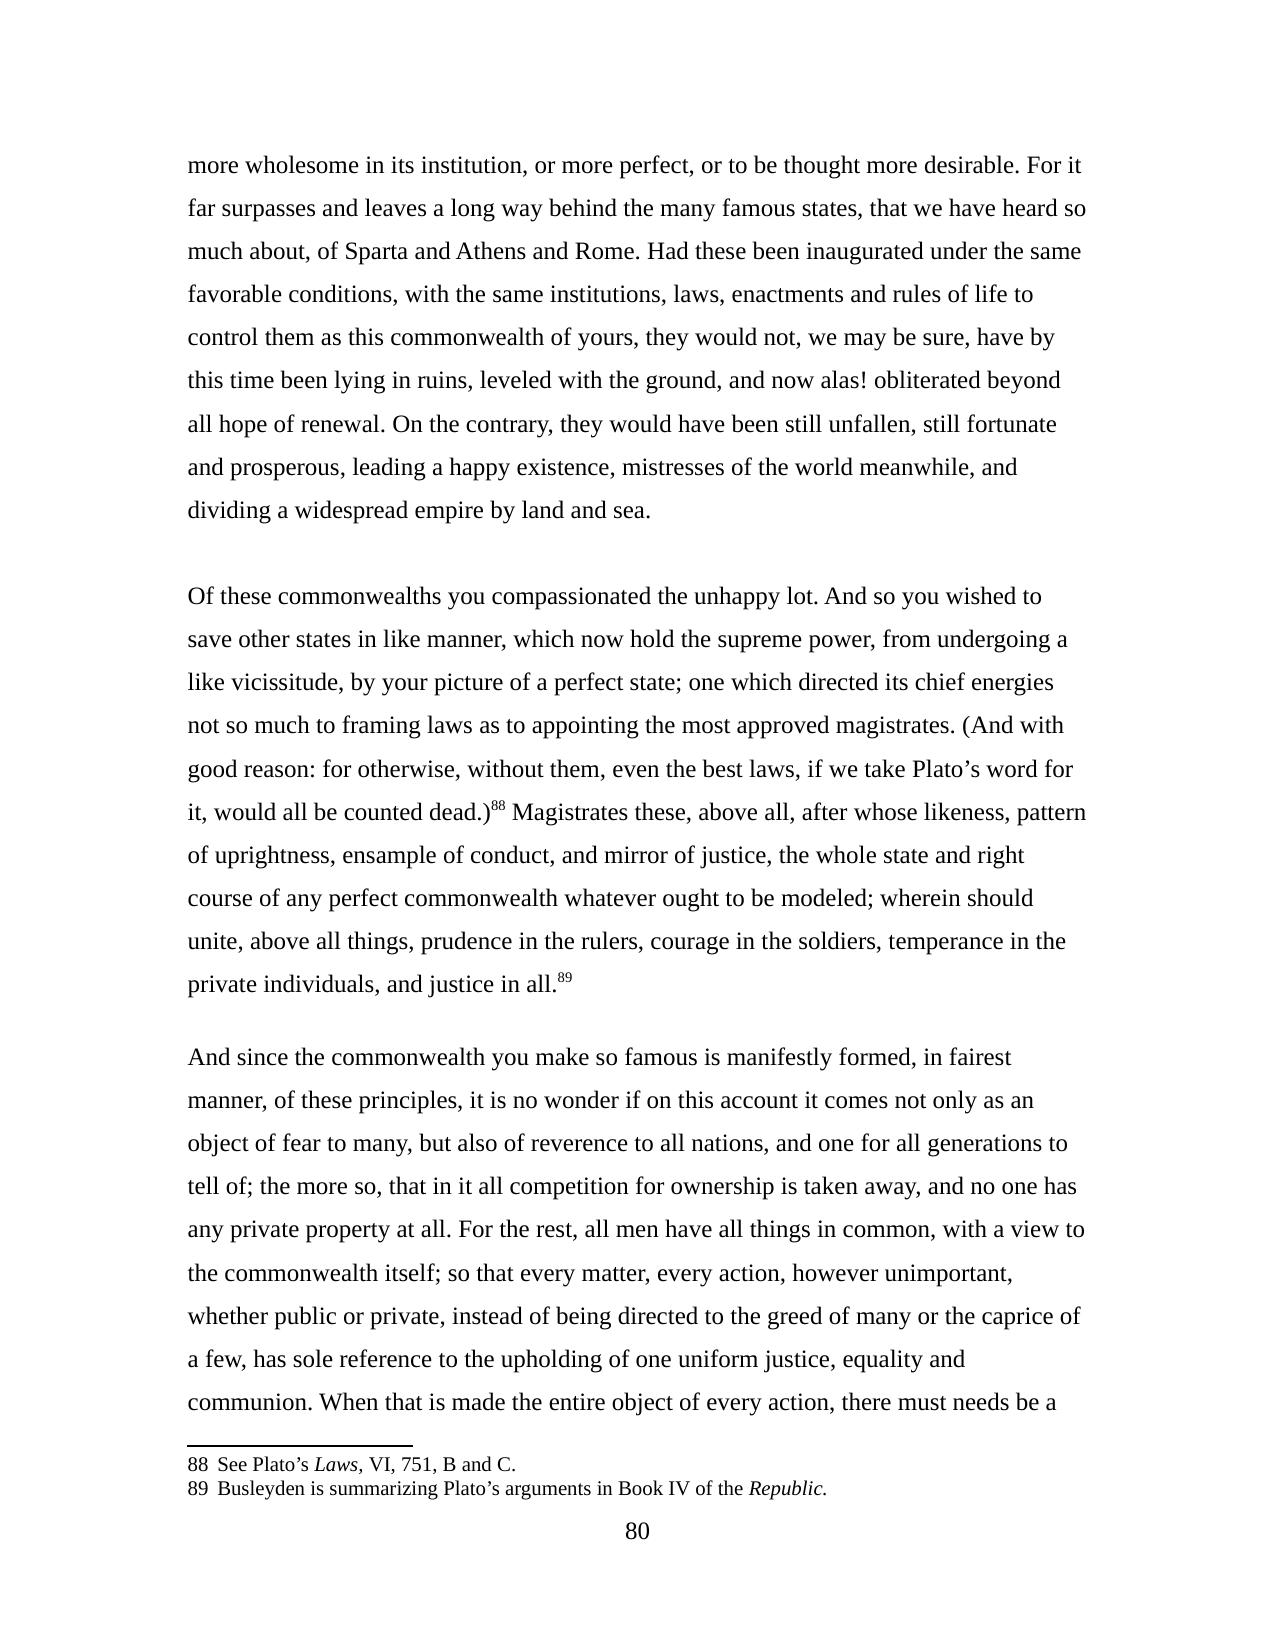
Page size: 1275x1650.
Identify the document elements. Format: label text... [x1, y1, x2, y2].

text And since the commonwealth you make so famous is manifestly formed, in fairest manner, of these principles, it is no wonder if on this account it comes not only as an object of fear to many, but also of reverence to all nations, and one for all generations to tell of; the more so, that in it all competition for ownership is taken away, and no one has any private property at all. For the rest, all men have all things in common, with a view to the commonwealth itself; so that every matter, every action, however unimportant, whether public or private, instead of being directed to the greed of many or the caprice of [187, 1042, 1087, 1329]
text more wholesome in its institution, or more perfect, or to be thought more desirable. For it far surpasses and leaves a long way behind the many famous states, that we have heard so much about, of Sparta and Athens and Rome. Had these been inaugurated under the same favorable conditions, with the same institutions, laws, enactments and rules of life to control them as this commonwealth of yours, they would not, we may be sure, have by this time been lying in ruins, leveled with the ground, and now alas! obliterated beyond all hope of renewal. On the contrary, they would have been still unfallen, still fortunate and prosperous, leading a happy existence, mistresses of the world meanwhile, and dividing a widespread empire by land and sea. [187, 150, 1087, 524]
text See Plato’s Laws, VI, 751, B and C. [187, 1452, 1087, 1476]
text Of these commonwealths you compassionated the unhappy lot. And so you wished to save other states in like manner, which now hold the supreme power, from undergoing a like vicissitude, by your picture of a perfect state; one which directed its chief energies not so much to framing laws as to appointing the most approved magistrates. (And with good reason: for otherwise, without them, even the best laws, if we take Plato’s word for it, would all be counted dead.) Magistrates these, above all, after whose likeness, pattern of uprightness, ensample of conduct, and mirror of justice, the whole state and right course of any perfect commonwealth whatever ought to be modeled; wherein should unite, above all things, prudence in the rulers, courage in the soldiers, temperance in the private individuals, and justice in all. [187, 581, 1087, 998]
text a few, has sole reference to the upholding of one uniform justice, equality and communion. When that is made the entire object of every action, there must needs be a [187, 1344, 1087, 1416]
text Busleyden is summarizing Plato’s arguments in Book IV of the Republic. [187, 1476, 1087, 1500]
